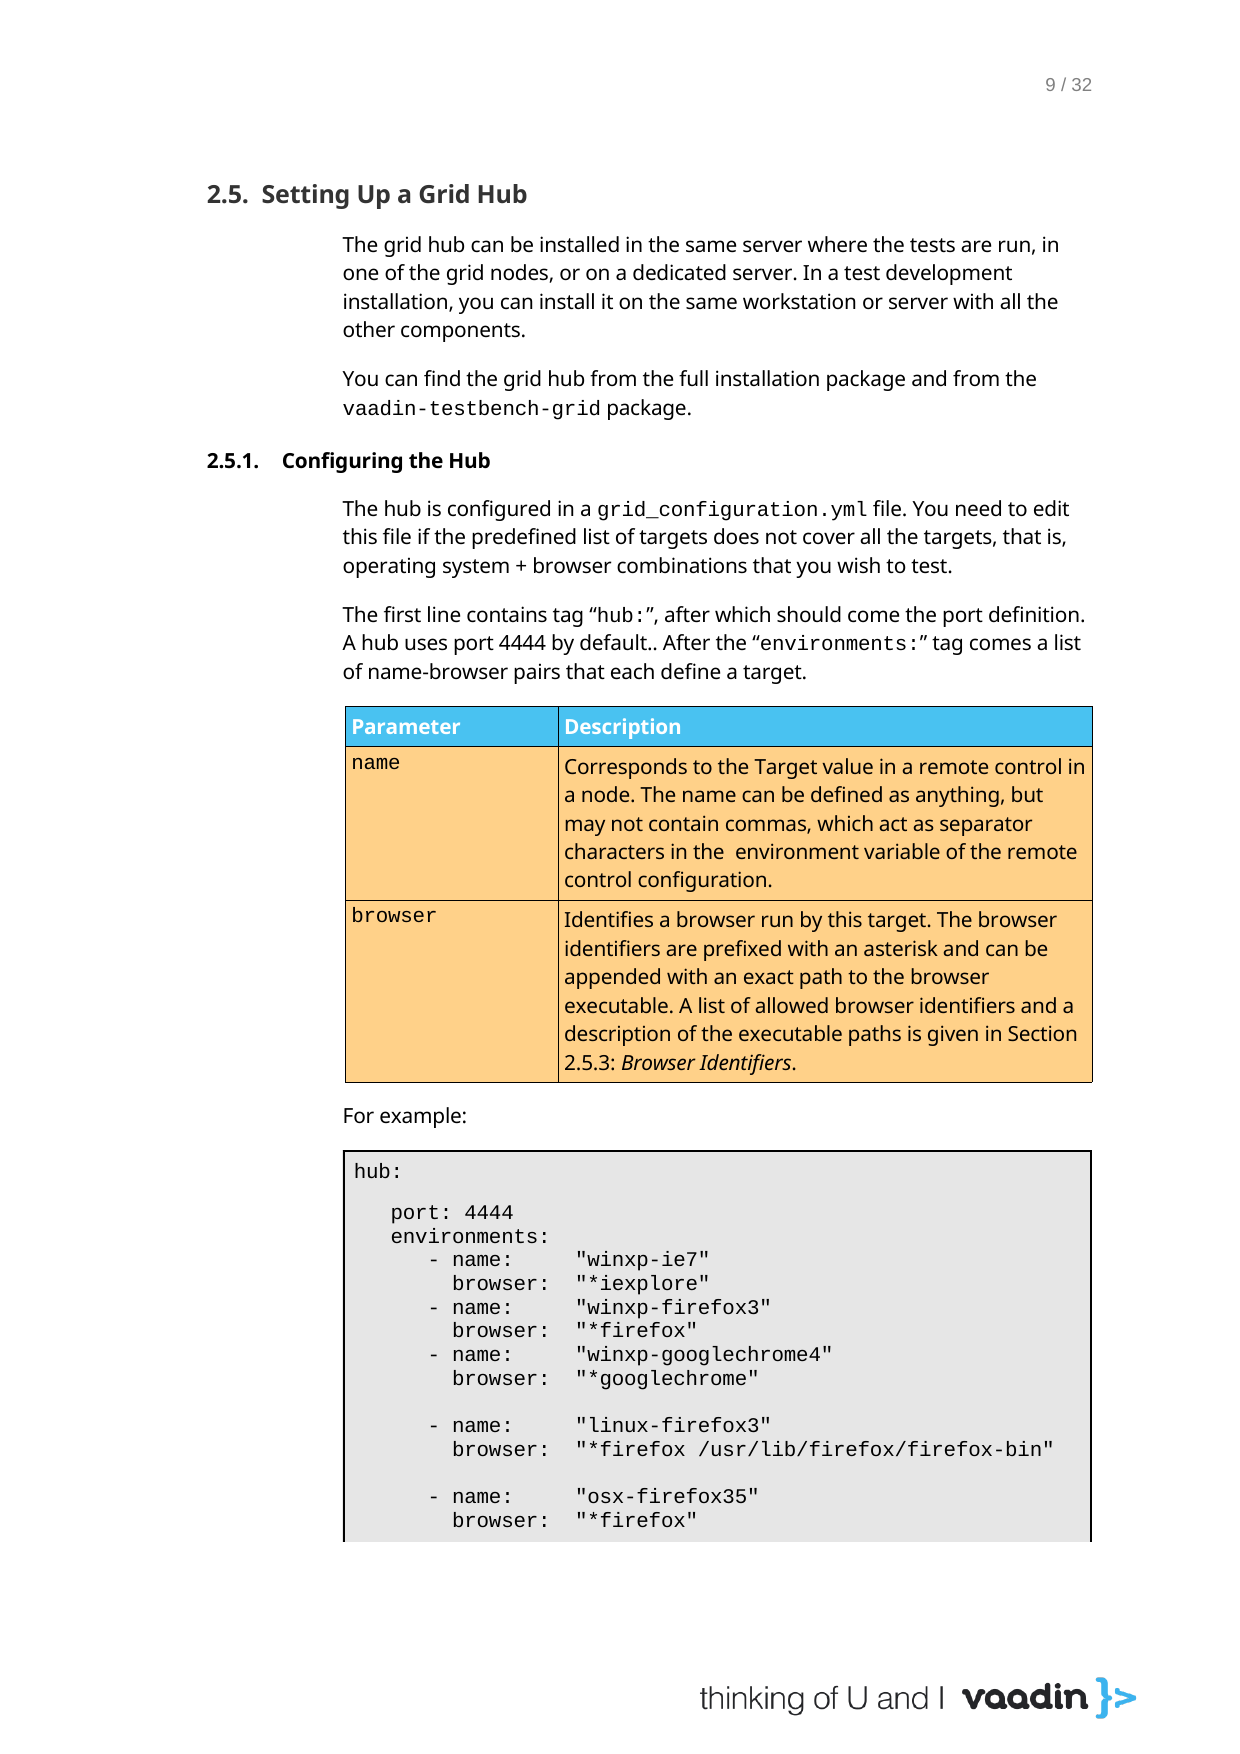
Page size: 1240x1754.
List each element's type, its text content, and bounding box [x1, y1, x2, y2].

subtitle Configuring the Hub [207, 446, 1092, 475]
subtitle Setting Up a Grid Hub [207, 177, 1092, 211]
table_cell Corresponds to the Target value in a remote control in a node. The name can be defined as anything, but may not contain commas, which act as separator characters in the environment variable of the remote control configuration. [559, 747, 1092, 900]
text environments: [345, 1226, 1090, 1249]
text - name: "winxp-googlechrome4" [345, 1344, 1090, 1368]
text - name: "winxp-ie7" [345, 1249, 1090, 1273]
table_header Parameter [346, 707, 558, 746]
table_cell browser [346, 901, 558, 1082]
text You can find the grid hub from the full installation package and from the vaadin-testbench-grid package. [342, 364, 1092, 421]
text hub: [345, 1152, 1090, 1193]
text - name: "linux-firefox3" [345, 1415, 1090, 1439]
picture [699, 1673, 1139, 1721]
text The grid hub can be installed in the same server where the tests are run, in one of the grid nodes, or on a dedicated server. In a test development installation, you can install it on the same workstation or server with all the other components. [342, 230, 1092, 344]
text The hub is configured in a grid_configuration.yml file. You need to edit this file if the predefined list of targets does not cover all the targets, that is, operating system + browser combinations that you wish to test. [342, 494, 1092, 579]
text browser: "*googlechrome" [345, 1368, 1090, 1391]
text - name: "osx-firefox35" [345, 1486, 1090, 1509]
text browser: "*iexplore" [345, 1273, 1090, 1297]
text port: 4444 [345, 1193, 1090, 1226]
table_header Description [559, 707, 1092, 746]
table_cell Identifies a browser run by this target. The browser identifiers are prefixed with an asterisk and can be appended with an exact path to the browser executable. A list of allowed browser identifiers and a description of the executable paths is given in Section 2.5.3: Browser Identifiers. [559, 901, 1092, 1082]
text For example: [342, 1101, 1092, 1129]
table_cell name [346, 747, 558, 900]
text browser: "*firefox" [345, 1320, 1090, 1344]
text The first line contains tag “hub:”, after which should come the port definition. A hub uses port 4444 by default.. After the “environments:” tag comes a list of name-browser pairs that each define a target. [342, 600, 1092, 685]
text browser: "*firefox" [345, 1509, 1090, 1542]
text browser: "*firefox /usr/lib/firefox/firefox-bin" [345, 1439, 1090, 1462]
text - name: "winxp-firefox3" [345, 1297, 1090, 1320]
